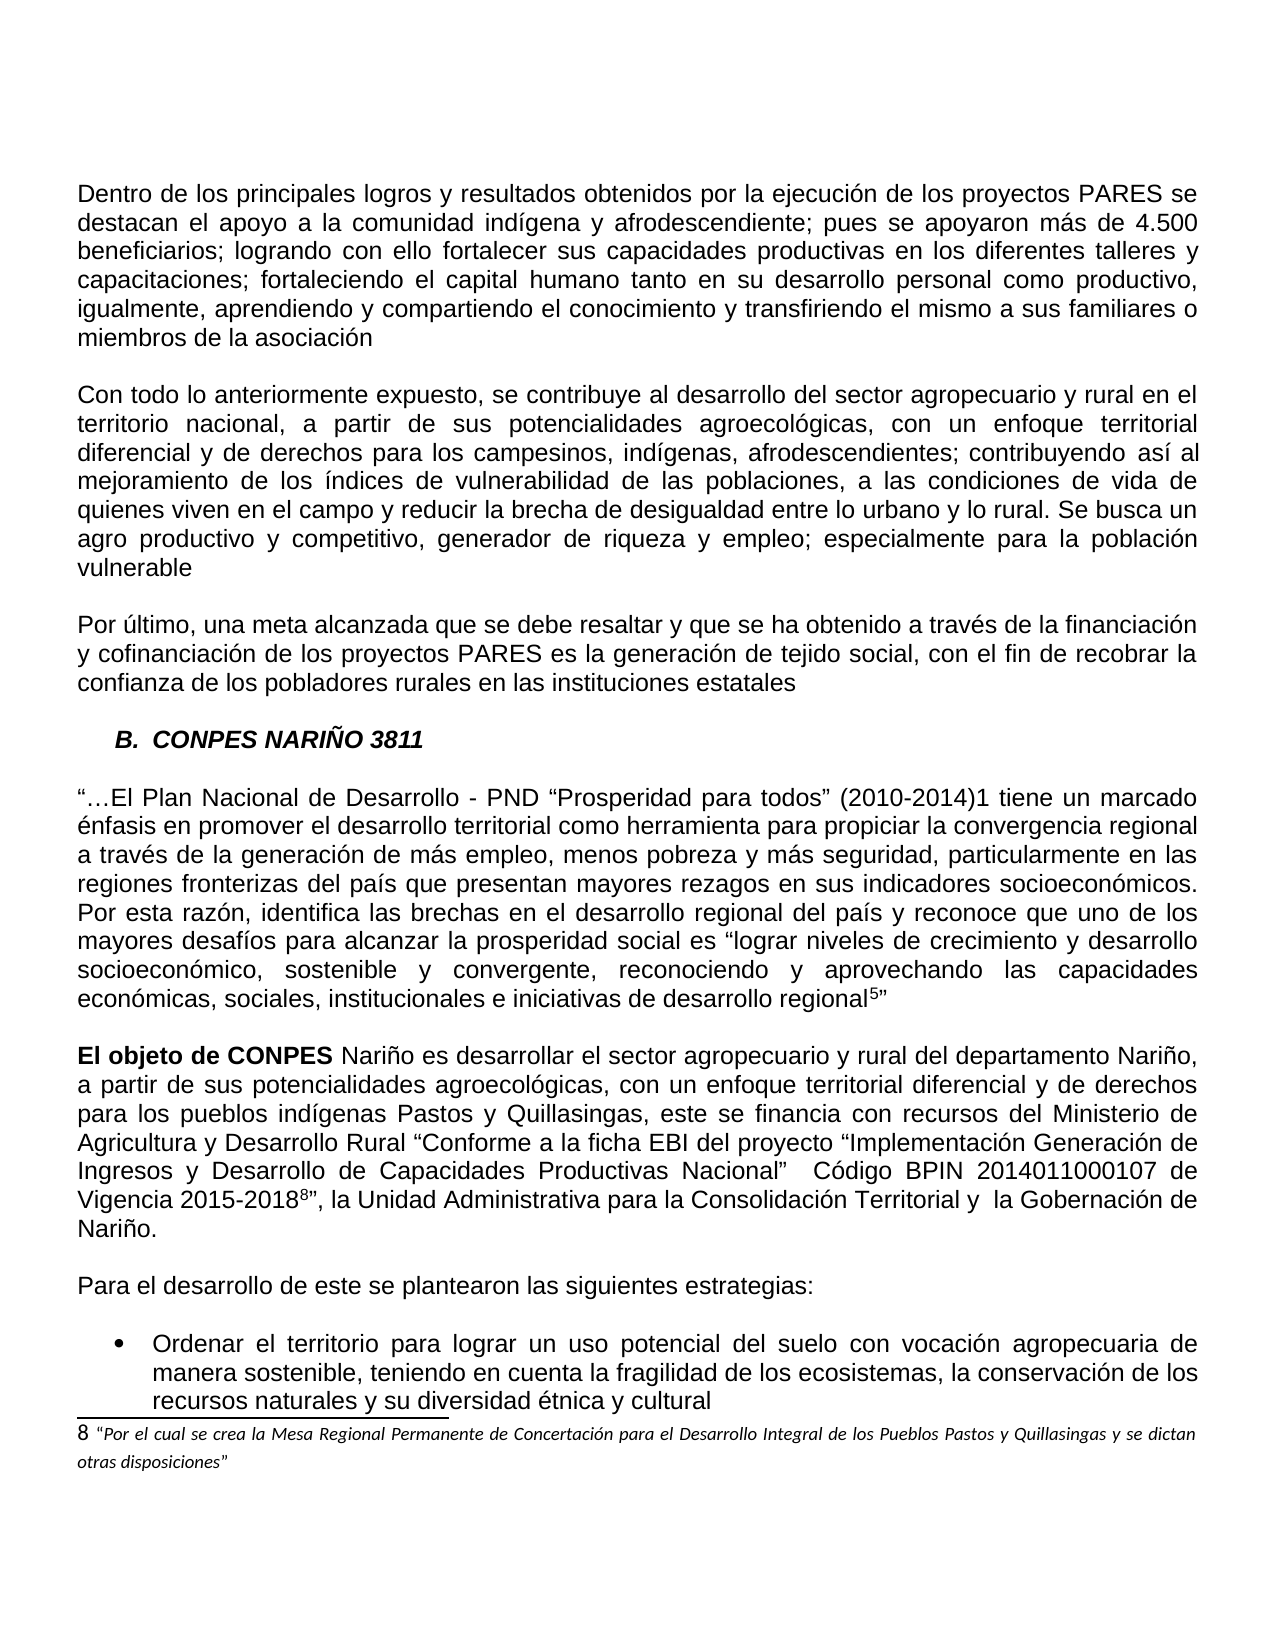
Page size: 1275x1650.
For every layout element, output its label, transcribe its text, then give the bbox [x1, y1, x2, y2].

text Dentro de los principales logros y resultados obtenidos por la ejecución de los proyectos PARES se destacan el apoyo a la comunidad indígena y afrodescendiente; pues se apoyaron más de 4.500 beneficiarios; logrando con ello fortalecer sus capacidades productivas en los diferentes talleres y capacitaciones; fortaleciendo el capital humano tanto en su desarrollo personal como productivo, igualmente, aprendiendo y compartiendo el conocimiento y transfiriendo el mismo a sus familiares o miembros de la asociación [77, 179, 1200, 351]
text El objeto de CONPES Nariño es desarrollar el sector agropecuario y rural del departamento Nariño, a partir de sus potencialidades agroecológicas, con un enfoque territorial diferencial y de derechos para los pueblos indígenas Pastos y Quillasingas, este se financia con recursos del Ministerio de Agricultura y Desarrollo Rural “Conforme a la ficha EBI del proyecto “Implementación Generación de Ingresos y Desarrollo de Capacidades Productivas Nacional” Código BPIN 2014011000107 de Vigencia 2015-2018”, la Unidad Administrativa para la Consolidación Territorial y la Gobernación de Nariño. [77, 1041, 1200, 1242]
text Por último, una meta alcanzada que se debe resaltar y que se ha obtenido a través de la financiación y cofinanciación de los proyectos PARES es la generación de tejido social, con el fin de recobrar la confianza de los pobladores rurales en las instituciones estatales [77, 610, 1200, 696]
text Con todo lo anteriormente expuesto, se contribuye al desarrollo del sector agropecuario y rural en el territorio nacional, a partir de sus potencialidades agroecológicas, con un enfoque territorial diferencial y de derechos para los campesinos, indígenas, afrodescendientes; contribuyendo así al mejoramiento de los índices de vulnerabilidad de las poblaciones, a las condiciones de vida de quienes viven en el campo y reducir la brecha de desigualdad entre lo urbano y lo rural. Se busca un agro productivo y competitivo, generador de riqueza y empleo; especialmente para la población vulnerable [77, 380, 1200, 581]
text Para el desarrollo de este se plantearon las siguientes estrategias: [77, 1271, 1200, 1300]
list CONPES NARIÑO 3811 [114, 725, 1200, 754]
text “Por el cual se crea la Mesa Regional Permanente de Concertación para el Desarrollo Integral de los Pueblos Pastos y Quillasingas y se dictan otras disposiciones” [77, 1418, 1200, 1474]
list Ordenar el territorio para lograr un uso potencial del suelo con vocación agropecuaria de manera sostenible, teniendo en cuenta la fragilidad de los ecosistemas, la conservación de los recursos naturales y su diversidad étnica y cultural [114, 1329, 1200, 1415]
text “…El Plan Nacional de Desarrollo - PND “Prosperidad para todos” (2010-2014)1 tiene un marcado énfasis en promover el desarrollo territorial como herramienta para propiciar la convergencia regional a través de la generación de más empleo, menos pobreza y más seguridad, particularmente en las regiones fronterizas del país que presentan mayores rezagos en sus indicadores socioeconómicos. Por esta razón, identifica las brechas en el desarrollo regional del país y reconoce que uno de los mayores desafíos para alcanzar la prosperidad social es “lograr niveles de crecimiento y desarrollo socioeconómico, sostenible y convergente, reconociendo y aprovechando las capacidades económicas, sociales, institucionales e iniciativas de desarrollo regional5” [77, 782, 1200, 1012]
